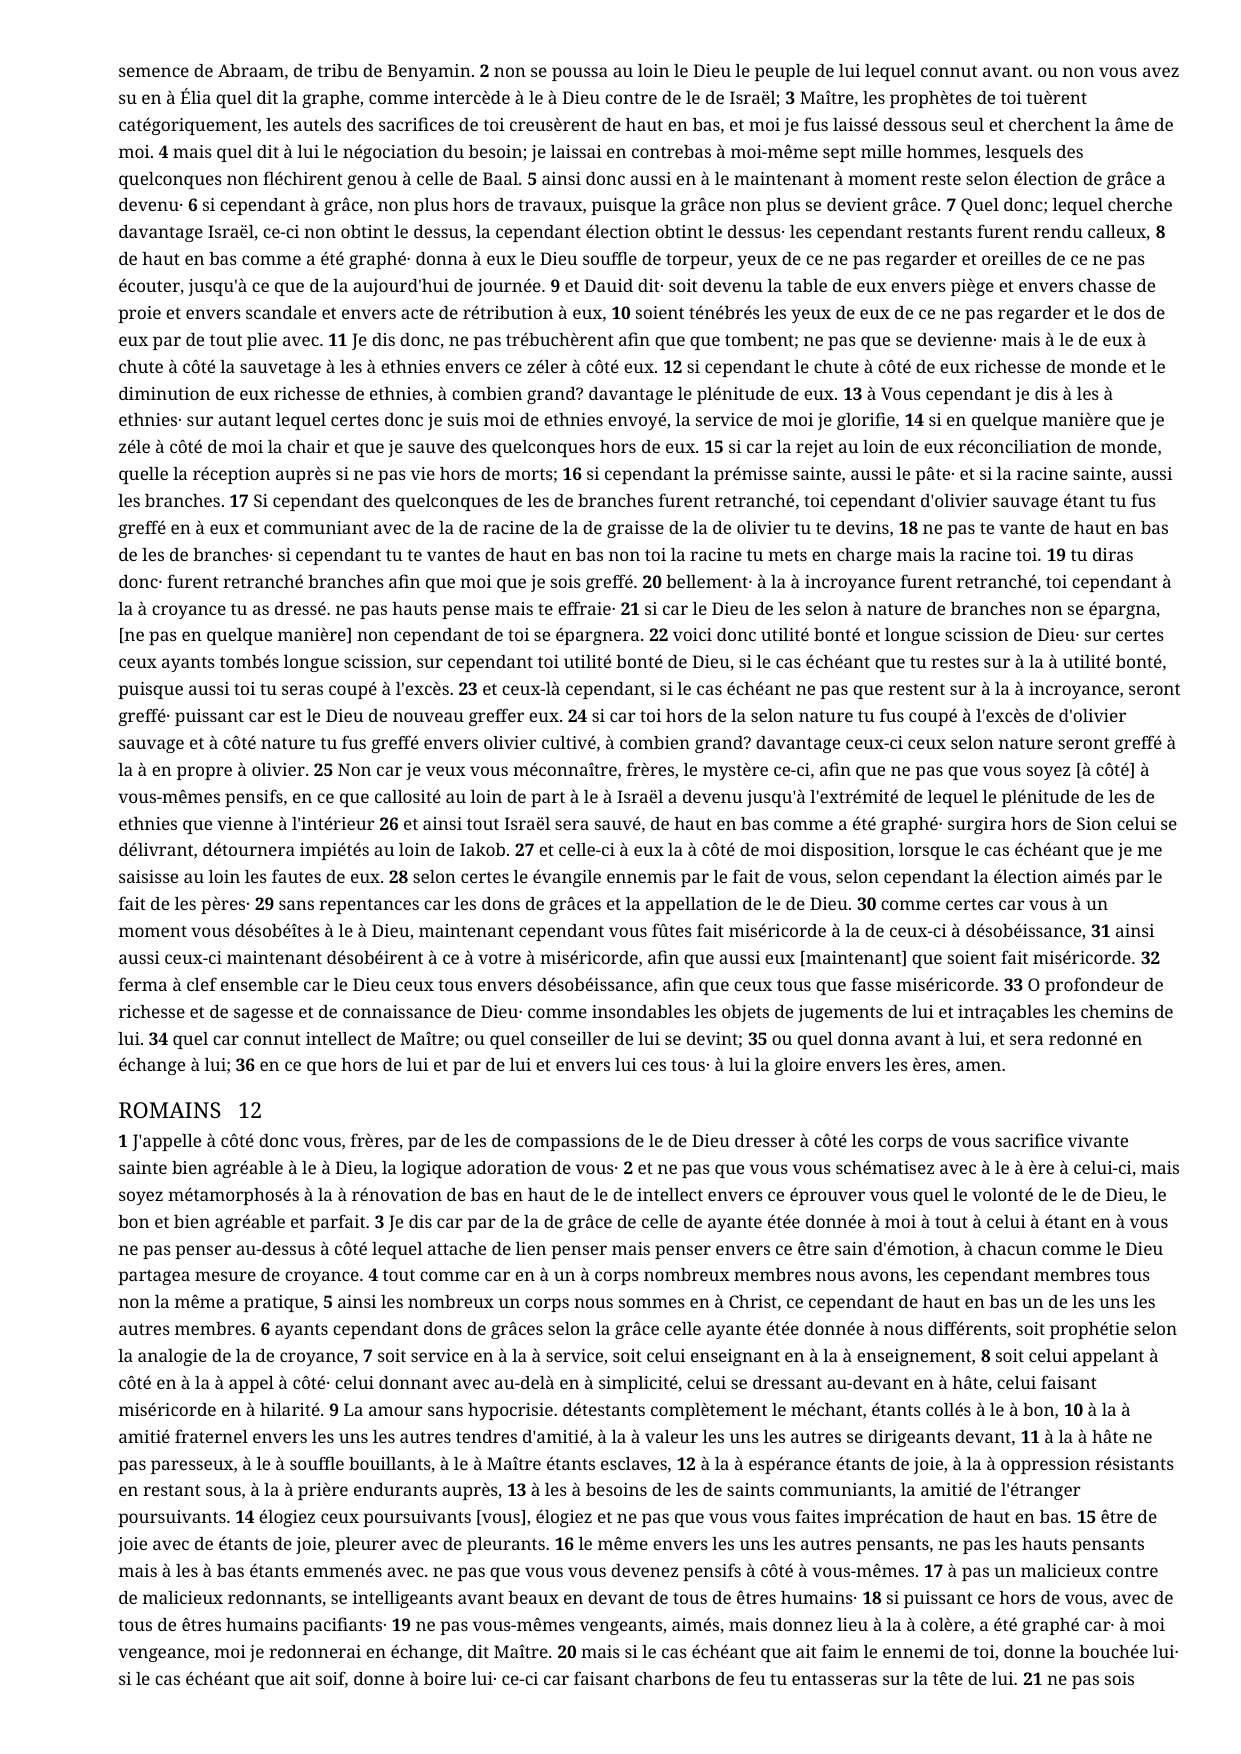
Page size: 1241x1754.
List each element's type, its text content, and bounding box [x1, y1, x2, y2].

text ROMAINS 12 [118, 1095, 1181, 1125]
text semence de Abraam, de tribu de Benyamin. 2 non se poussa au loin le Dieu le peuple de lui lequel connut avant. ou non vous avez su en à Élia quel dit la graphe, comme intercède à le à Dieu contre de le de Israël; 3 Maître, les prophètes de toi tuèrent catégoriquement, les autels des sacrifices de toi creusèrent de haut en bas, et moi je fus laissé dessous seul et cherchent la âme de moi. 4 mais quel dit à lui le négociation du besoin; je laissai en contrebas à moi-même sept mille hommes, lesquels des quelconques non fléchirent genou à celle de Baal. 5 ainsi donc aussi en à le maintenant à moment reste selon élection de grâce a devenu· 6 si cependant à grâce, non plus hors de travaux, puisque la grâce non plus se devient grâce. 7 Quel donc; lequel cherche davantage Israël, ce-ci non obtint le dessus, la cependant élection obtint le dessus· les cependant restants furent rendu calleux, 8 de haut en bas comme a été graphé· donna à eux le Dieu souffle de torpeur, yeux de ce ne pas regarder et oreilles de ce ne pas écouter, jusqu'à ce que de la aujourd'hui de journée. 9 et Dauid dit· soit devenu la table de eux envers piège et envers chasse de proie et envers scandale et envers acte de rétribution à eux, 10 soient ténébrés les yeux de eux de ce ne pas regarder et le dos de eux par de tout plie avec. 11 Je dis donc, ne pas trébuchèrent afin que que tombent; ne pas que se devienne· mais à le de eux à chute à côté la sauvetage à les à ethnies envers ce zéler à côté eux. 12 si cependant le chute à côté de eux richesse de monde et le diminution de eux richesse de ethnies, à combien grand? davantage le plénitude de eux. 13 à Vous cependant je dis à les à ethnies· sur autant lequel certes donc je suis moi de ethnies envoyé, la service de moi je glorifie, 14 si en quelque manière que je zéle à côté de moi la chair et que je sauve des quelconques hors de eux. 15 si car la rejet au loin de eux réconciliation de monde, quelle la réception auprès si ne pas vie hors de morts; 16 si cependant la prémisse sainte, aussi le pâte· et si la racine sainte, aussi les branches. 17 Si cependant des quelconques de les de branches furent retranché, toi cependant d'olivier sauvage étant tu fus greffé en à eux et communiant avec de la de racine de la de graisse de la de olivier tu te devins, 18 ne pas te vante de haut en bas de les de branches· si cependant tu te vantes de haut en bas non toi la racine tu mets en charge mais la racine toi. 19 tu diras donc· furent retranché branches afin que moi que je sois greffé. 20 bellement· à la à incroyance furent retranché, toi cependant à la à croyance tu as dressé. ne pas hauts pense mais te effraie· 21 si car le Dieu de les selon à nature de branches non se épargna, [ne pas en quelque manière] non cependant de toi se épargnera. 22 voici donc utilité bonté et longue scission de Dieu· sur certes ceux ayants tombés longue scission, sur cependant toi utilité bonté de Dieu, si le cas échéant que tu restes sur à la à utilité bonté, puisque aussi toi tu seras coupé à l'excès. 23 et ceux-là cependant, si le cas échéant ne pas que restent sur à la à incroyance, seront greffé· puissant car est le Dieu de nouveau greffer eux. 24 si car toi hors de la selon nature tu fus coupé à l'excès de d'olivier sauvage et à côté nature tu fus greffé envers olivier cultivé, à combien grand? davantage ceux-ci ceux selon nature seront greffé à la à en propre à olivier. 25 Non car je veux vous méconnaître, frères, le mystère ce-ci, afin que ne pas que vous soyez [à côté] à vous-mêmes pensifs, en ce que callosité au loin de part à le à Israël a devenu jusqu'à l'extrémité de lequel le plénitude de les de ethnies que vienne à l'intérieur 26 et ainsi tout Israël sera sauvé, de haut en bas comme a été graphé· surgira hors de Sion celui se délivrant, détournera impiétés au loin de Iakob. 27 et celle-ci à eux la à côté de moi disposition, lorsque le cas échéant que je me saisisse au loin les fautes de eux. 28 selon certes le évangile ennemis par le fait de vous, selon cependant la élection aimés par le fait de les pères· 29 sans repentances car les dons de grâces et la appellation de le de Dieu. 30 comme certes car vous à un moment vous désobéîtes à le à Dieu, maintenant cependant vous fûtes fait miséricorde à la de ceux-ci à désobéissance, 31 ainsi aussi ceux-ci maintenant désobéirent à ce à votre à miséricorde, afin que aussi eux [maintenant] que soient fait miséricorde. 32 ferma à clef ensemble car le Dieu ceux tous envers désobéissance, afin que ceux tous que fasse miséricorde. 33 O profondeur de richesse et de sagesse et de connaissance de Dieu· comme insondables les objets de jugements de lui et intraçables les chemins de lui. 34 quel car connut intellect de Maître; ou quel conseiller de lui se devint; 35 ou quel donna avant à lui, et sera redonné en échange à lui; 36 en ce que hors de lui et par de lui et envers lui ces tous· à lui la gloire envers les ères, amen. [118, 59, 1181, 1077]
text 1 J'appelle à côté donc vous, frères, par de les de compassions de le de Dieu dresser à côté les corps de vous sacrifice vivante sainte bien agréable à le à Dieu, la logique adoration de vous· 2 et ne pas que vous vous schématisez avec à le à ère à celui-ci, mais soyez métamorphosés à la à rénovation de bas en haut de le de intellect envers ce éprouver vous quel le volonté de le de Dieu, le bon et bien agréable et parfait. 3 Je dis car par de la de grâce de celle de ayante étée donnée à moi à tout à celui à étant en à vous ne pas penser au-dessus à côté lequel attache de lien penser mais penser envers ce être sain d'émotion, à chacun comme le Dieu partagea mesure de croyance. 4 tout comme car en à un à corps nombreux membres nous avons, les cependant membres tous non la même a pratique, 5 ainsi les nombreux un corps nous sommes en à Christ, ce cependant de haut en bas un de les uns les autres membres. 6 ayants cependant dons de grâces selon la grâce celle ayante étée donnée à nous différents, soit prophétie selon la analogie de la de croyance, 7 soit service en à la à service, soit celui enseignant en à la à enseignement, 8 soit celui appelant à côté en à la à appel à côté· celui donnant avec au-delà en à simplicité, celui se dressant au-devant en à hâte, celui faisant miséricorde en à hilarité. 9 La amour sans hypocrisie. détestants complètement le méchant, étants collés à le à bon, 10 à la à amitié fraternel envers les uns les autres tendres d'amitié, à la à valeur les uns les autres se dirigeants devant, 11 à la à hâte ne pas paresseux, à le à souffle bouillants, à le à Maître étants esclaves, 12 à la à espérance étants de joie, à la à oppression résistants en restant sous, à la à prière endurants auprès, 13 à les à besoins de les de saints communiants, la amitié de l'étranger poursuivants. 14 élogiez ceux poursuivants [vous], élogiez et ne pas que vous vous faites imprécation de haut en bas. 15 être de joie avec de étants de joie, pleurer avec de pleurants. 16 le même envers les uns les autres pensants, ne pas les hauts pensants mais à les à bas étants emmenés avec. ne pas que vous vous devenez pensifs à côté à vous-mêmes. 17 à pas un malicieux contre de malicieux redonnants, se intelligeants avant beaux en devant de tous de êtres humains· 18 si puissant ce hors de vous, avec de tous de êtres humains pacifiants· 19 ne pas vous-mêmes vengeants, aimés, mais donnez lieu à la à colère, a été graphé car· à moi vengeance, moi je redonnerai en échange, dit Maître. 20 mais si le cas échéant que ait faim le ennemi de toi, donne la bouchée lui· si le cas échéant que ait soif, donne à boire lui· ce-ci car faisant charbons de feu tu entasseras sur la tête de lui. 21 ne pas sois [118, 1129, 1181, 1690]
